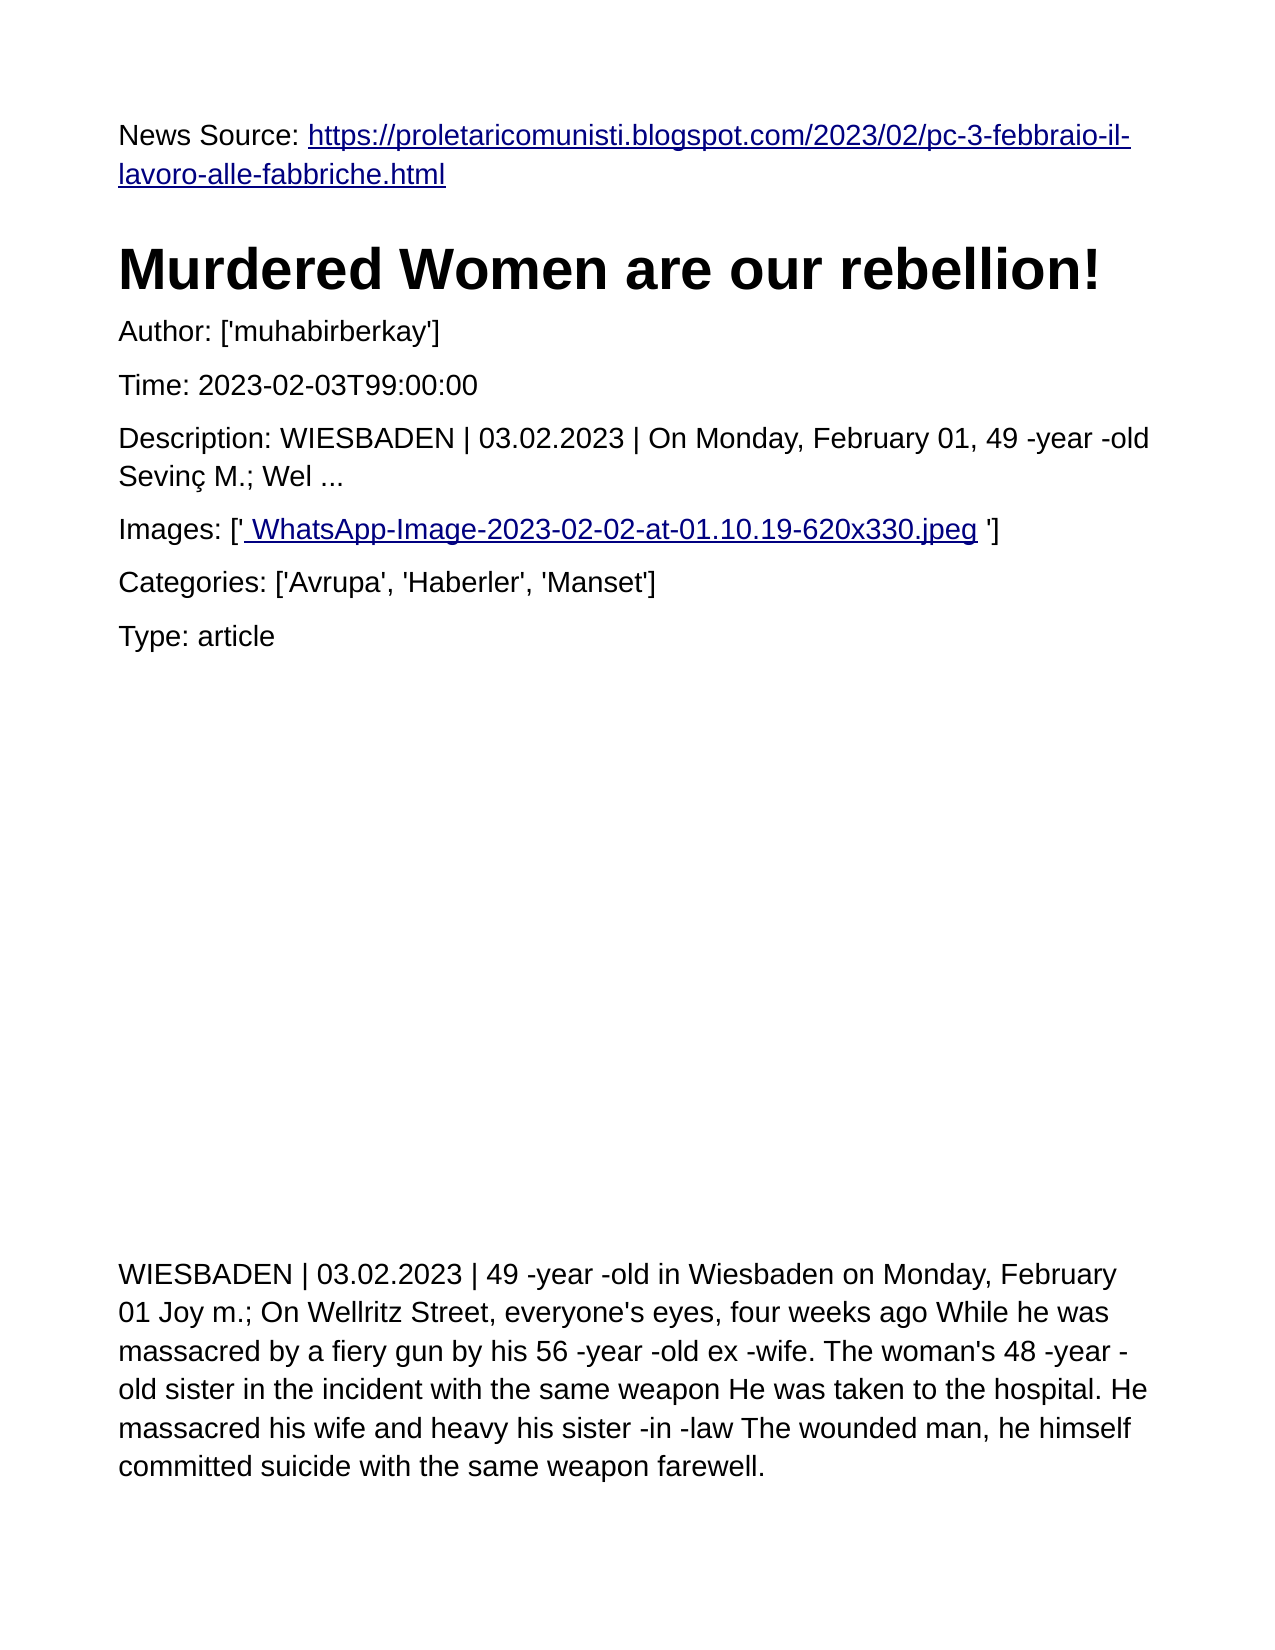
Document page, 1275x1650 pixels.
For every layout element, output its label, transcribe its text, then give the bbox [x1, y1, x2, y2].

text Author: ['muhabirberkay'] [118, 314, 1157, 348]
text Description: WIESBADEN | 03.02.2023 | On Monday, February 01, 49 -year -old Sevinç M.; Wel ... [118, 421, 1157, 493]
text WIESBADEN | 03.02.2023 | 49 -year -old in Wiesbaden on Monday, February 01 Joy m.; On Wellritz Street, everyone's eyes, four weeks ago While he was massacred by a fiery gun by his 56 -year -old ex -wife. The woman's 48 -year -old sister in the incident with the same weapon He was taken to the hospital. He massacred his wife and heavy his sister -in -law The wounded man, he himself committed suicide with the same weapon farewell. [118, 672, 1157, 1483]
text Categories: ['Avrupa', 'Haberler', 'Manset'] [118, 565, 1157, 599]
subtitle Murdered Women are our rebellion! [118, 235, 1157, 302]
text Time: 2023-02-03T99:00:00 [118, 367, 1157, 401]
text News Source: https://proletaricomunisti.blogspot.com/2023/02/pc-3-febbraio-il-lavoro-alle-fabbriche.html [118, 118, 1157, 190]
text Type: article [118, 618, 1157, 652]
text Images: [' WhatsApp-Image-2023-02-02-at-01.10.19-620x330.jpeg '] [118, 512, 1157, 546]
